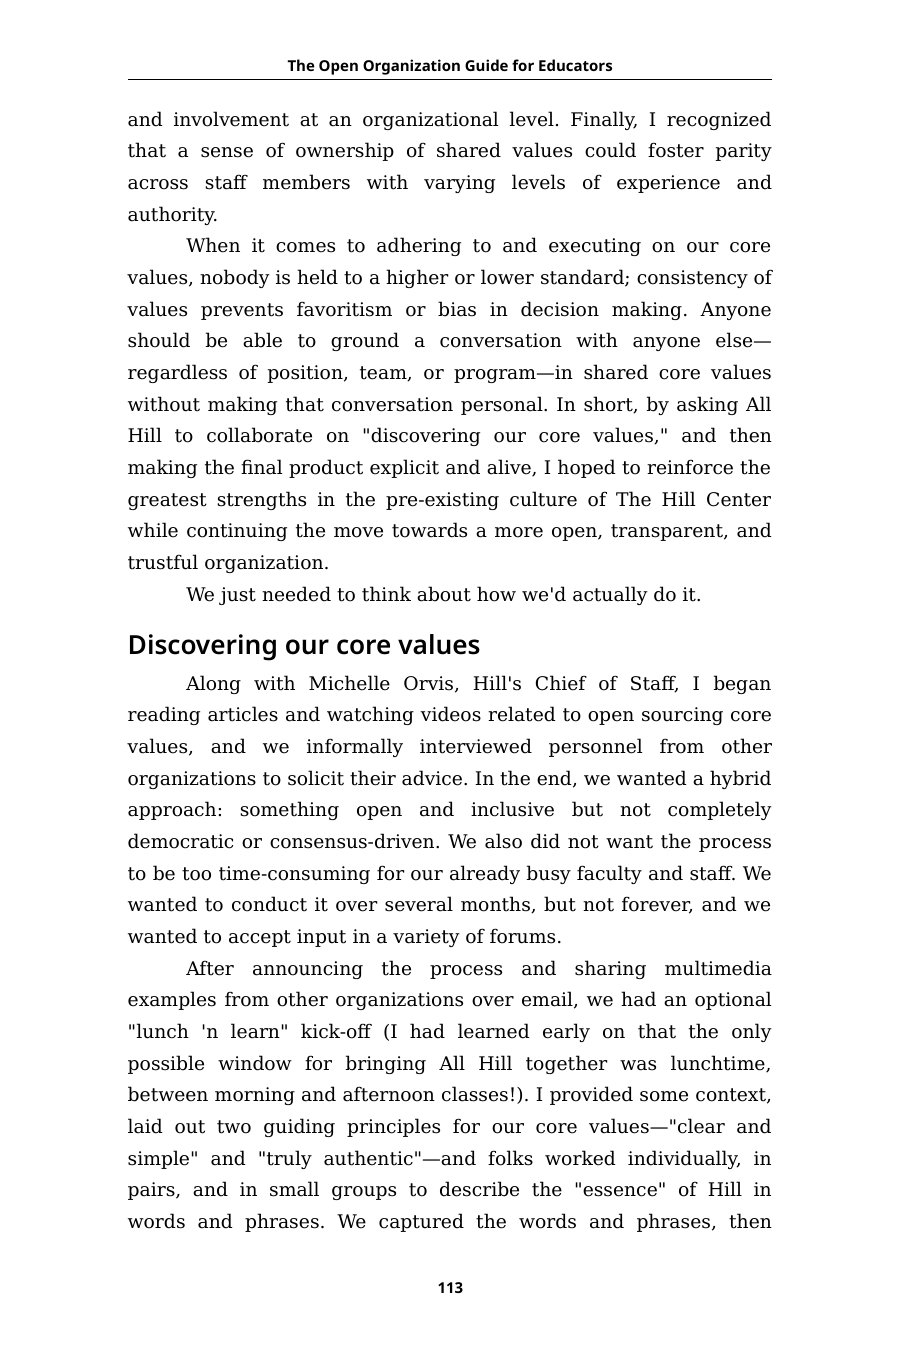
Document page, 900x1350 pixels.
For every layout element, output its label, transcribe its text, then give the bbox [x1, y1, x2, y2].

text After announcing the process and sharing multimedia examples from other organizations over email, we had an optional "lunch 'n learn" kick-off (I had learned early on that the only possible window for bringing All Hill together was lunchtime, between morning and afternoon classes!). I provided some context, laid out two guiding principles for our core values—"clear and simple" and "truly authentic"—and folks worked individually, in pairs, and in small groups to describe the "essence" of Hill in words and phrases. We captured the words and phrases, then [127, 958, 772, 1233]
text Along with Michelle Orvis, Hill's Chief of Staff, I began reading articles and watching videos related to open sourcing core values, and we informally interviewed personnel from other organizations to solicit their advice. In the end, we wanted a hybrid approach: something open and inclusive but not completely democratic or consensus-driven. We also did not want the process to be too time-consuming for our already busy faculty and staff. We wanted to conduct it over several months, but not forever, and we wanted to accept input in a variety of forums. [127, 673, 772, 948]
text and involvement at an organizational level. Finally, I recognized that a sense of ownership of shared values could foster parity across staff members with varying levels of experience and authority. [127, 109, 772, 226]
text We just needed to think about how we'd actually do it. [127, 584, 772, 606]
subtitle Discovering our core values [127, 630, 772, 660]
text When it comes to adhering to and executing on our core values, nobody is held to a higher or lower standard; consistency of values prevents favoritism or bias in decision making. Anyone should be able to ground a conversation with anyone else—regardless of position, team, or program—in shared core values without making that conversation personal. In short, by asking All Hill to collaborate on "discovering our core values," and then making the final product explicit and alive, I hoped to reinforce the greatest strengths in the pre-existing culture of The Hill Center while continuing the move towards a more open, transparent, and trustful organization. [127, 235, 772, 574]
